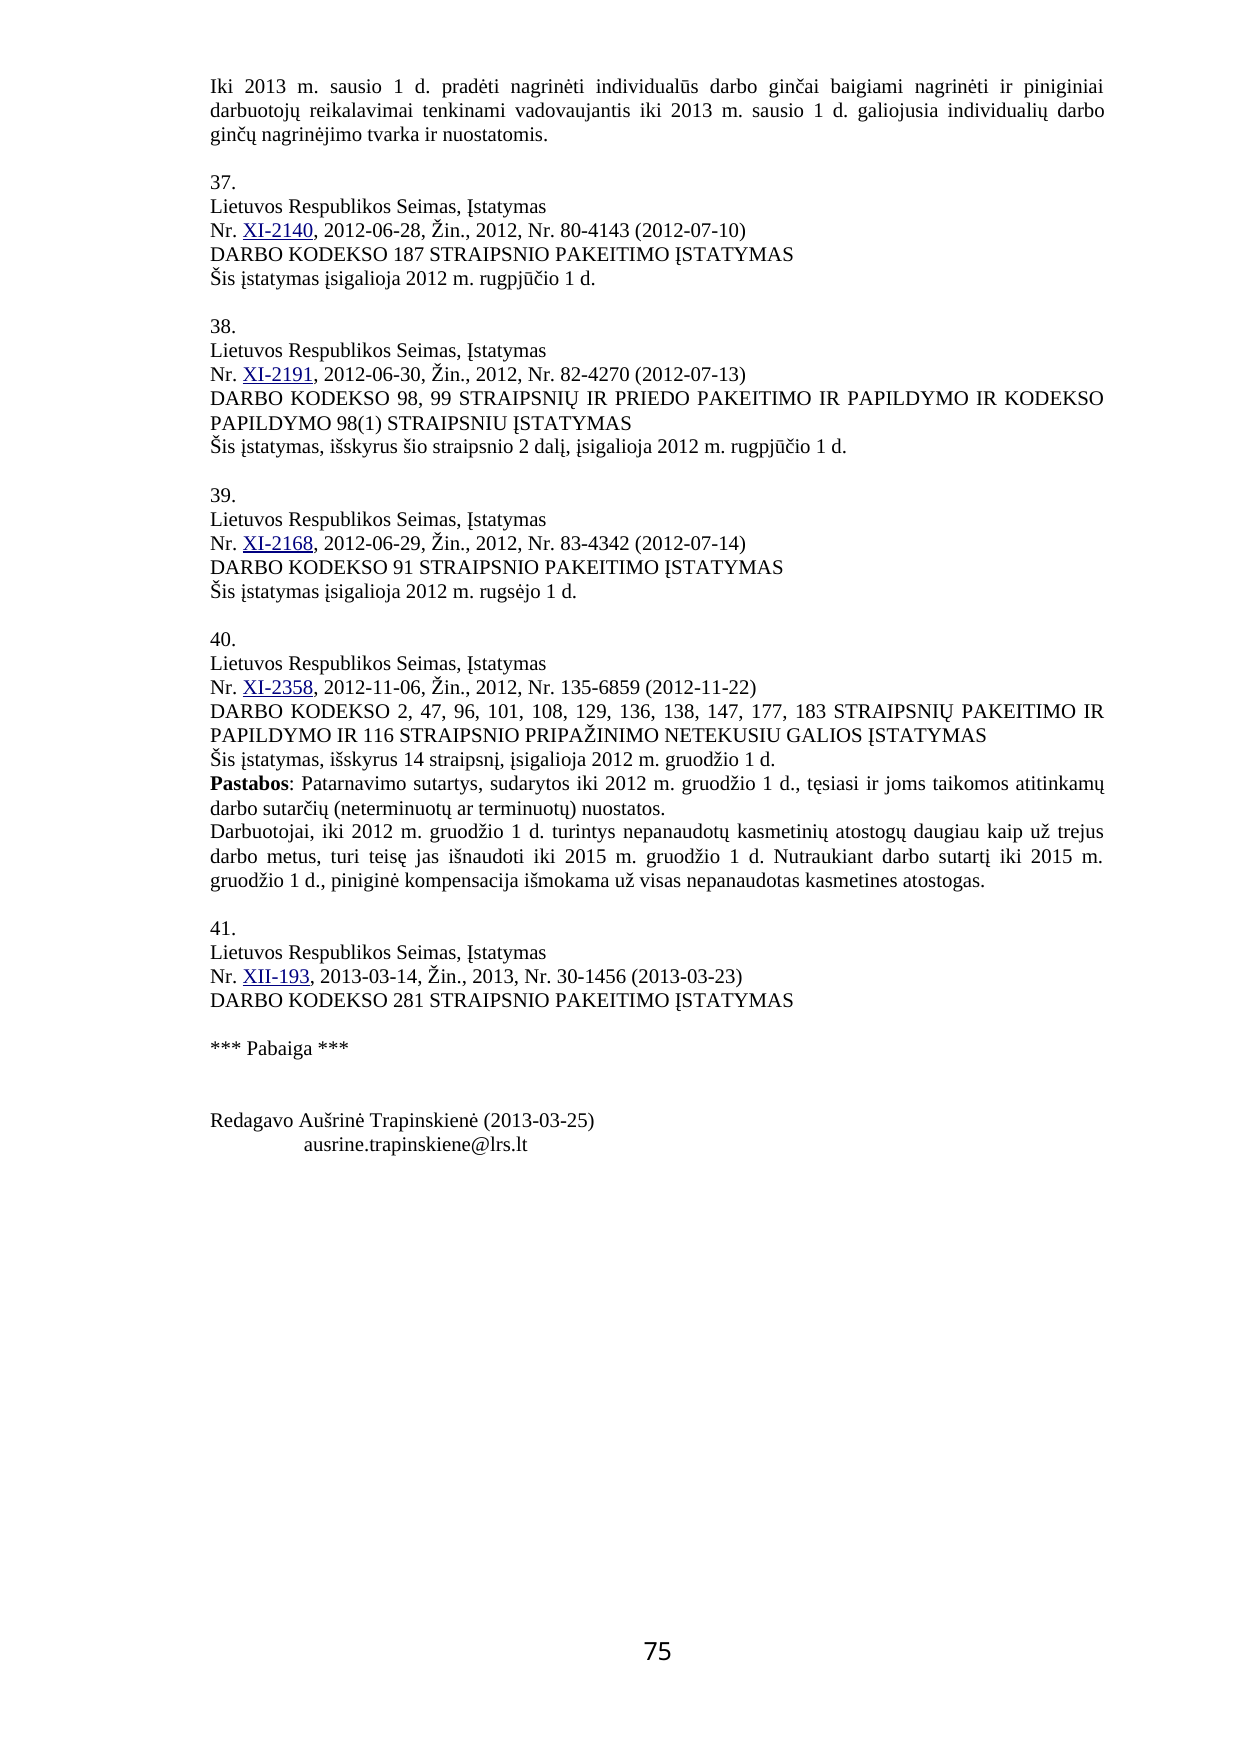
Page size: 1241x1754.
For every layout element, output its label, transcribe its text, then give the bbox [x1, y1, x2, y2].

text 41. [210, 916, 1106, 940]
text Šis įstatymas įsigalioja 2012 m. rugpjūčio 1 d. [210, 266, 1106, 290]
text ausrine.trapinskiene@lrs.lt [210, 1132, 1106, 1156]
text Šis įstatymas įsigalioja 2012 m. rugsėjo 1 d. [210, 579, 1106, 603]
text Šis įstatymas, išskyrus 14 straipsnį, įsigalioja 2012 m. gruodžio 1 d. [210, 747, 1106, 771]
text Lietuvos Respublikos Seimas, Įstatymas [210, 940, 1106, 964]
text 39. [210, 483, 1106, 507]
text DARBO KODEKSO 98, 99 STRAIPSNIŲ IR PRIEDO PAKEITIMO IR PAPILDYMO IR KODEKSO PAPILDYMO 98(1) STRAIPSNIU ĮSTATYMAS [210, 386, 1106, 434]
text Nr. XI-2191, 2012-06-30, Žin., 2012, Nr. 82-4270 (2012-07-13) [210, 362, 1106, 386]
text Lietuvos Respublikos Seimas, Įstatymas [210, 651, 1106, 675]
text Nr. XI-2168, 2012-06-29, Žin., 2012, Nr. 83-4342 (2012-07-14) [210, 531, 1106, 555]
text 37. [210, 170, 1106, 194]
text *** Pabaiga *** [210, 1036, 1106, 1060]
text DARBO KODEKSO 187 STRAIPSNIO PAKEITIMO ĮSTATYMAS [210, 242, 1106, 266]
text DARBO KODEKSO 91 STRAIPSNIO PAKEITIMO ĮSTATYMAS [210, 555, 1106, 579]
text Šis įstatymas, išskyrus šio straipsnio 2 dalį, įsigalioja 2012 m. rugpjūčio 1 d. [210, 434, 1106, 458]
text DARBO KODEKSO 2, 47, 96, 101, 108, 129, 136, 138, 147, 177, 183 STRAIPSNIŲ PAKEITIMO IR PAPILDYMO IR 116 STRAIPSNIO PRIPAŽINIMO NETEKUSIU GALIOS ĮSTATYMAS [210, 699, 1106, 747]
text Lietuvos Respublikos Seimas, Įstatymas [210, 194, 1106, 218]
text Redagavo Aušrinė Trapinskienė (2013-03-25) [210, 1108, 1106, 1132]
text 40. [210, 627, 1106, 651]
text Iki 2013 m. sausio 1 d. pradėti nagrinėti individualūs darbo ginčai baigiami nagrinėti ir piniginiai darbuotojų reikalavimai tenkinami vadovaujantis iki 2013 m. sausio 1 d. galiojusia individualių darbo ginčų nagrinėjimo tvarka ir nuostatomis. [210, 73, 1106, 146]
text Darbuotojai, iki 2012 m. gruodžio 1 d. turintys nepanaudotų kasmetinių atostogų daugiau kaip už trejus darbo metus, turi teisę jas išnaudoti iki 2015 m. gruodžio 1 d. Nutraukiant darbo sutartį iki 2015 m. gruodžio 1 d., piniginė kompensacija išmokama už visas nepanaudotas kasmetines atostogas. [210, 819, 1106, 892]
text Pastabos: Patarnavimo sutartys, sudarytos iki 2012 m. gruodžio 1 d., tęsiasi ir joms taikomos atitinkamų darbo sutarčių (neterminuotų ar terminuotų) nuostatos. [210, 771, 1106, 819]
text 38. [210, 314, 1106, 338]
text Lietuvos Respublikos Seimas, Įstatymas [210, 507, 1106, 531]
text Lietuvos Respublikos Seimas, Įstatymas [210, 338, 1106, 362]
text Nr. XI-2358, 2012-11-06, Žin., 2012, Nr. 135-6859 (2012-11-22) [210, 675, 1106, 699]
text Nr. XII-193, 2013-03-14, Žin., 2013, Nr. 30-1456 (2013-03-23) [210, 964, 1106, 988]
text DARBO KODEKSO 281 STRAIPSNIO PAKEITIMO ĮSTATYMAS [210, 988, 1106, 1012]
text Nr. XI-2140, 2012-06-28, Žin., 2012, Nr. 80-4143 (2012-07-10) [210, 218, 1106, 242]
